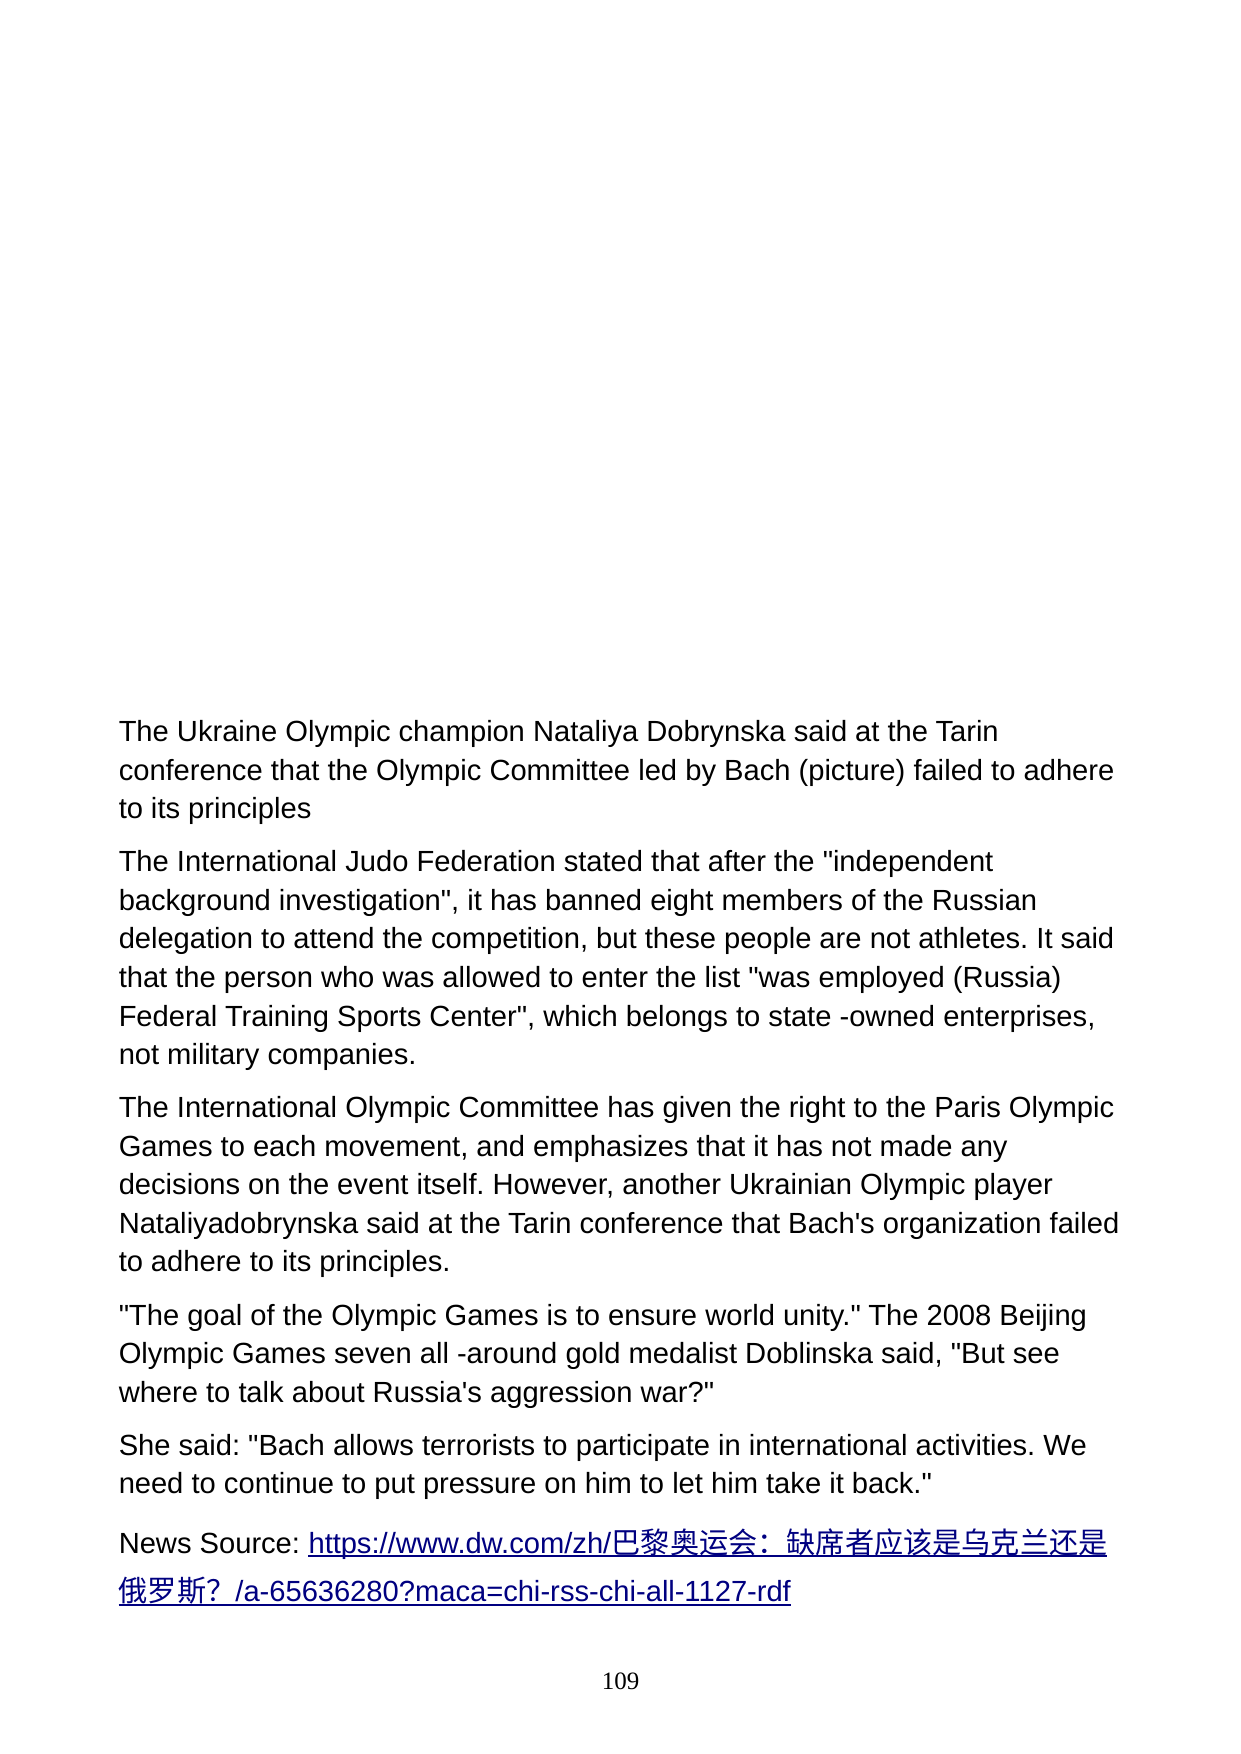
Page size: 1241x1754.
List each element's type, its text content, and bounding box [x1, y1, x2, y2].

text The International Olympic Committee has given the right to the Paris Olympic Games to each movement, and emphasizes that it has not made any decisions on the event itself. However, another Ukrainian Olympic player Nataliyadobrynska said at the Tarin conference that Bach's organization failed to adhere to its principles. [118, 1090, 1122, 1278]
text The International Judo Federation stated that after the "independent background investigation", it has banned eight members of the Russian delegation to attend the competition, but these people are not athletes. It said that the person who was allowed to enter the list "was employed (Russia) Federal Training Sports Center", which belongs to state -owned enterprises, not military companies. [118, 844, 1122, 1071]
text She said: "Bach allows terrorists to participate in international activities. We need to continue to put pressure on him to let him take it back." [118, 1428, 1122, 1500]
text "The goal of the Olympic Games is to ensure world unity." The 2008 Beijing Olympic Games seven all -around gold medalist Doblinska said, "But see where to talk about Russia's aggression war?" [118, 1297, 1122, 1408]
text The Ukraine Olympic champion Nataliya Dobrynska said at the Tarin conference that the Olympic Committee led by Bach (picture) failed to adhere to its principles [118, 118, 1122, 825]
text News Source: https://www.dw.com/zh/巴黎奥运会：缺席者应该是乌克兰还是俄罗斯？/a-65636280?maca=chi-rss-chi-all-1127-rdf [118, 1519, 1122, 1610]
